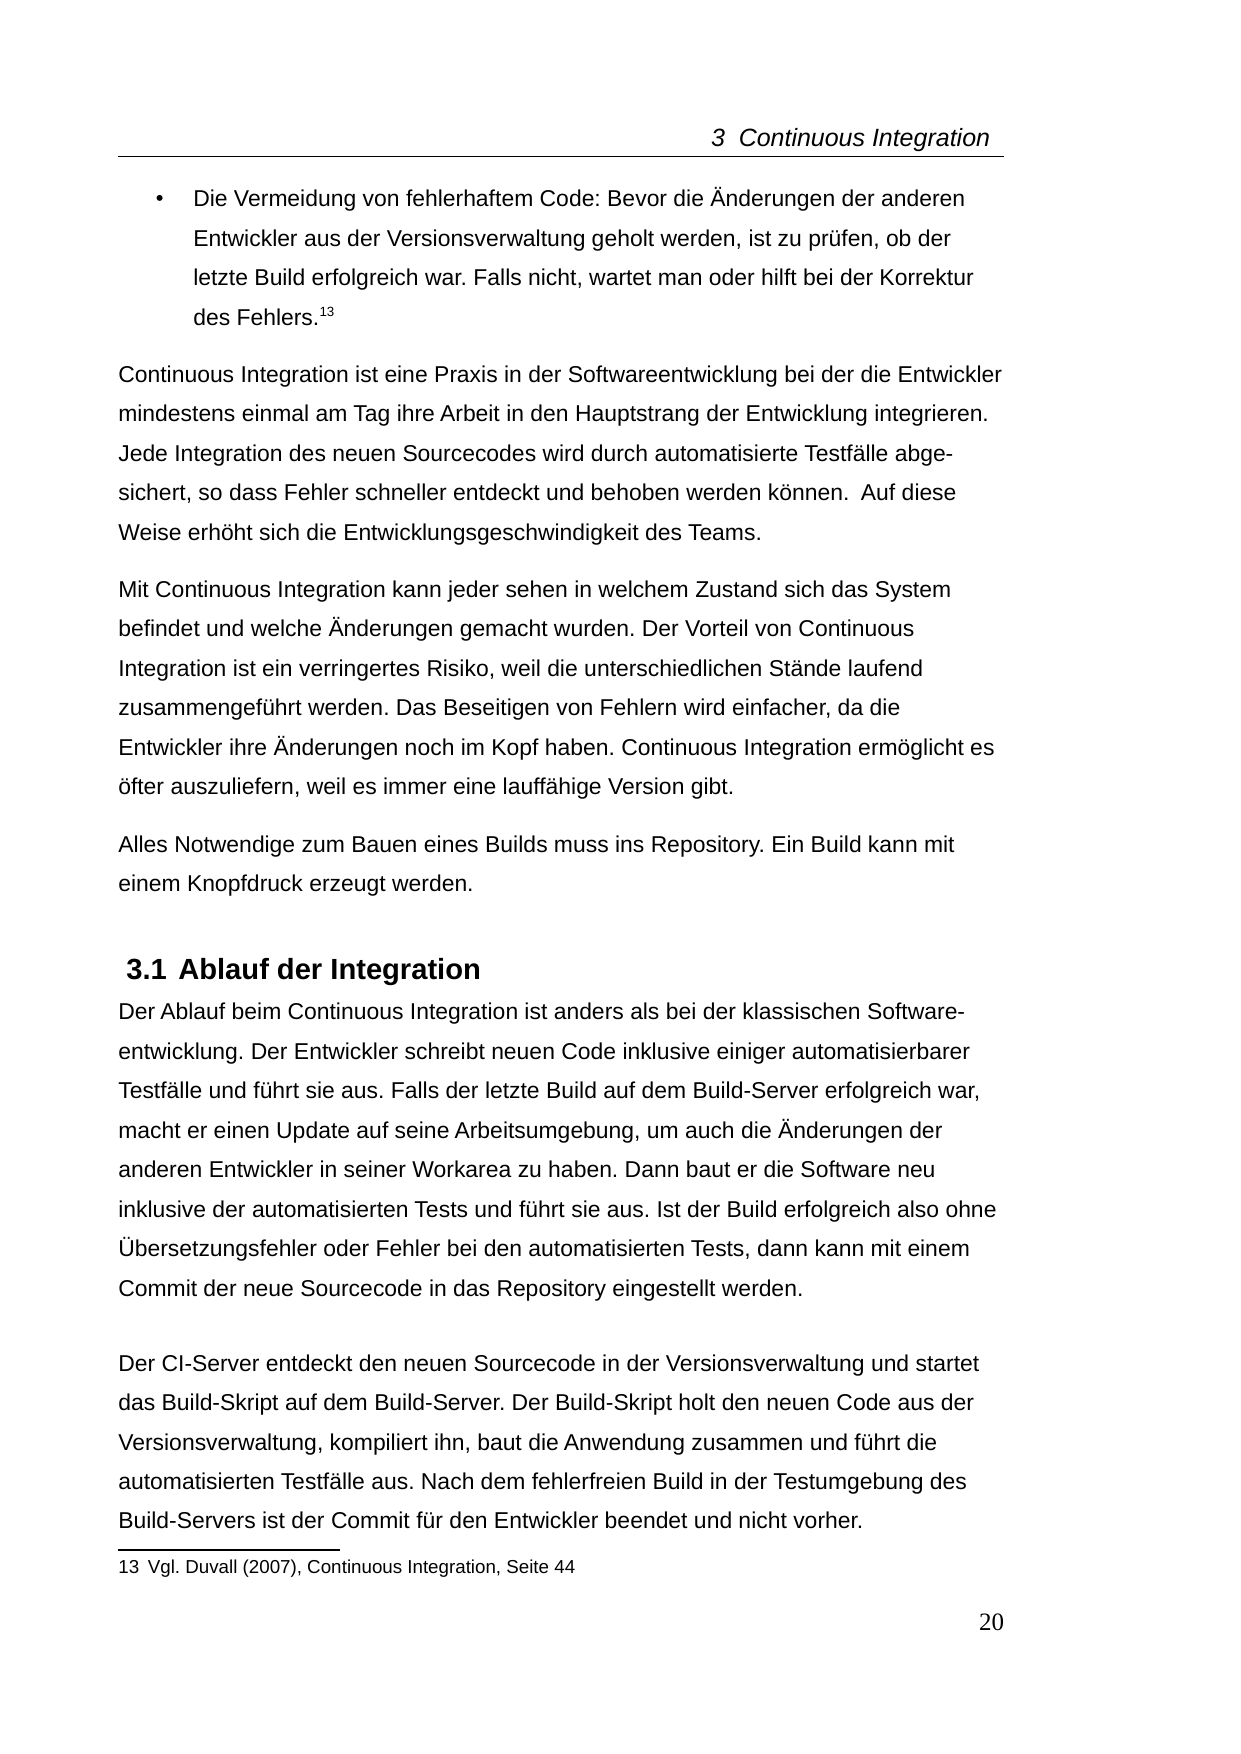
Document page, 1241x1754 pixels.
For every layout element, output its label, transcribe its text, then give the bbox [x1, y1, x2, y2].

text Der CI-Server entdeckt den neuen Sourcecode in der Versionsverwaltung und startet das Build-Skript auf dem Build-Server. Der Build-Skript holt den neuen Code aus der Versionsverwaltung, kompiliert ihn, baut die Anwendung zusammen und führt die automatisierten Testfälle aus. Nach dem fehlerfreien Build in der Testumgebung des Build-Servers ist der Commit für den Entwickler beendet und nicht vorher. [118, 1349, 1004, 1534]
text Alles Notwendige zum Bauen eines Builds muss ins Repository. Ein Build kann mit einem Knopfdruck erzeugt werden. [118, 831, 1004, 896]
subtitle Ablauf der Integration [118, 952, 1004, 986]
list Die Vermeidung von fehlerhaftem Code: Bevor die Änderungen der anderen Entwickler aus der Versionsverwaltung geholt werden, ist zu prüfen, ob der letzte Build erfolgreich war. Falls nicht, wartet man oder hilft bei der Korrektur des Fehlers. [156, 185, 1004, 330]
text Mit Continuous Integration kann jeder sehen in welchem Zustand sich das System befindet und welche Änderungen gemacht wurden. Der Vorteil von Continuous Integration ist ein verringertes Risiko, weil die unterschiedlichen Stände laufend zusammengeführt werden. Das Beseitigen von Fehlern wird einfacher, da die Entwickler ihre Änderungen noch im Kopf haben. Continuous Integration ermöglicht es öfter auszuliefern, weil es immer eine lauffähige Version gibt. [118, 576, 1004, 800]
text Continuous Integration ist eine Praxis in der Softwareentwicklung bei der die Entwickler mindestens einmal am Tag ihre Arbeit in den Hauptstrang der Entwicklung integrieren. Jede Integration des neuen Sourcecodes wird durch automatisierte Testfälle abge-sichert, so dass Fehler schneller entdeckt und behoben werden können. Auf diese Weise erhöht sich die Entwicklungsgeschwindigkeit des Teams. [118, 361, 1004, 545]
text Der Ablauf beim Continuous Integration ist anders als bei der klassischen Software-entwicklung. Der Entwickler schreibt neuen Code inklusive einiger automatisierbarer Testfälle und führt sie aus. Falls der letzte Build auf dem Build-Server erfolgreich war, macht er einen Update auf seine Arbeitsumgebung, um auch die Änderungen der anderen Entwickler in seiner Workarea zu haben. Dann baut er die Software neu inklusive der automatisierten Tests und führt sie aus. Ist der Build erfolgreich also ohne Übersetzungsfehler oder Fehler bei den automatisierten Tests, dann kann mit einem Commit der neue Sourcecode in das Repository eingestellt werden. [118, 998, 1004, 1301]
list Vgl. Duvall (2007), Continuous Integration, Seite 44 [118, 1556, 1004, 1578]
